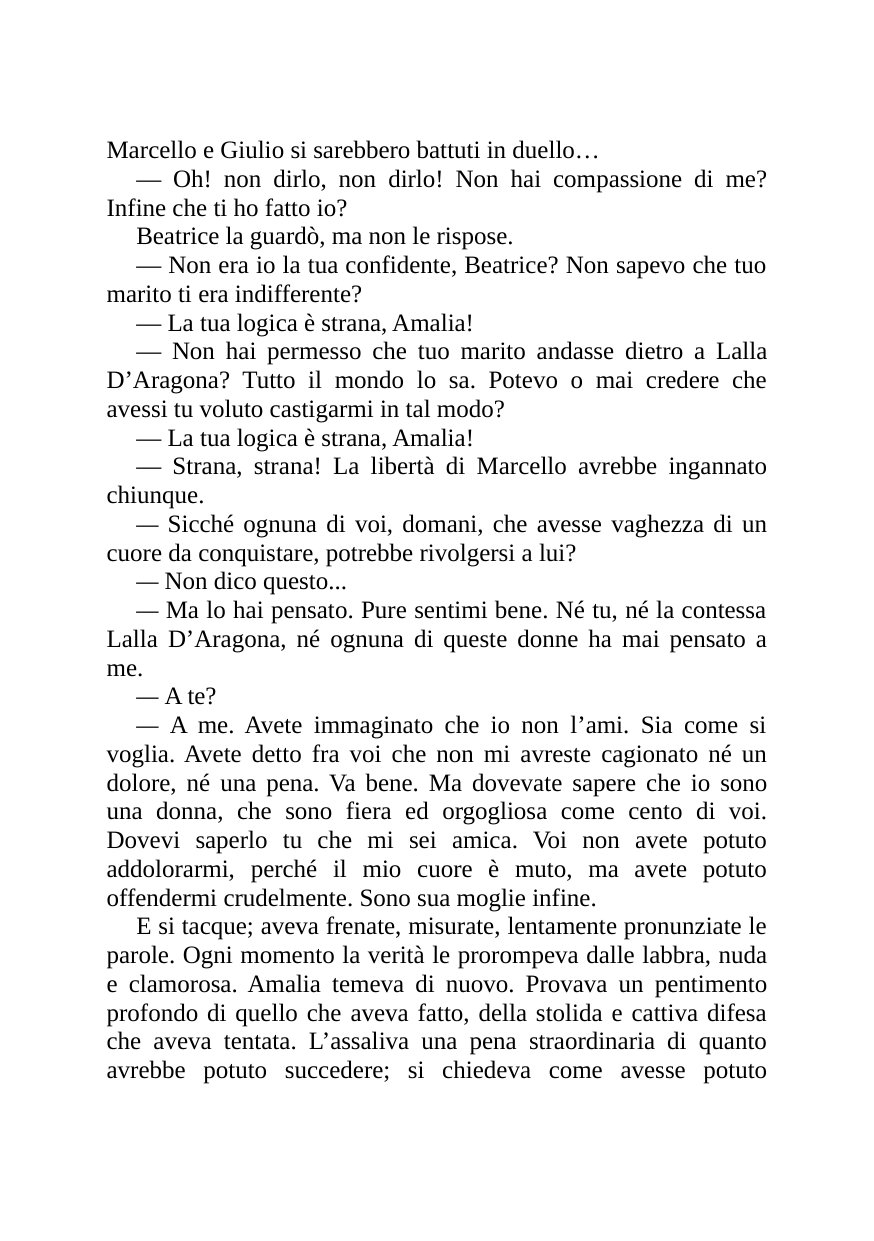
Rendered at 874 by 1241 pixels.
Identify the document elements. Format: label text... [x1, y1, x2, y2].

text — A te? [106, 681, 768, 710]
text — La tua logica è strana, Amalia! [106, 308, 768, 336]
text — Oh! non dirlo, non dirlo! Non hai compassione di me? Infine che ti ho fatto io? [106, 164, 768, 221]
text Marcello e Giulio si sarebbero battuti in duello… [106, 135, 768, 164]
text Beatrice la guardò, ma non le rispose. [106, 221, 768, 250]
text — Sicché ognuna di voi, domani, che avesse vaghezza di un cuore da conquistare, potrebbe rivolgersi a lui? [106, 509, 768, 566]
text — Ma lo hai pensato. Pure sentimi bene. Né tu, né la contessa Lalla D’Aragona, né ognuna di queste donne ha mai pensato a me. [106, 595, 768, 681]
text — A me. Avete immaginato che io non l’ami. Sia come si voglia. Avete detto fra voi che non mi avreste cagionato né un dolore, né una pena. Va bene. Ma dovevate sapere che io sono una donna, che sono fiera ed orgogliosa come cento di voi. Dovevi saperlo tu che mi sei amica. Voi non avete potuto addolorarmi, perché il mio cuore è muto, ma avete potuto offendermi crudelmente. Sono sua moglie infine. [106, 710, 768, 911]
text E si tacque; aveva frenate, misurate, lentamente pronunziate le parole. Ogni momento la verità le prorompeva dalle labbra, nuda e clamorosa. Amalia temeva di nuovo. Provava un pentimento profondo di quello che aveva fatto, della stolida e cattiva difesa che aveva tentata. L’assaliva una pena straordinaria di quanto avrebbe potuto succedere; si chiedeva come avesse potuto [106, 911, 768, 1084]
text — La tua logica è strana, Amalia! [106, 423, 768, 451]
text — Non hai permesso che tuo marito andasse dietro a Lalla D’Aragona? Tutto il mondo lo sa. Potevo o mai credere che avessi tu voluto castigarmi in tal modo? [106, 336, 768, 423]
text — Non era io la tua confidente, Beatrice? Non sapevo che tuo marito ti era indifferente? [106, 250, 768, 308]
text — Non dico questo... [106, 566, 768, 595]
text — Strana, strana! La libertà di Marcello avrebbe ingannato chiunque. [106, 451, 768, 509]
